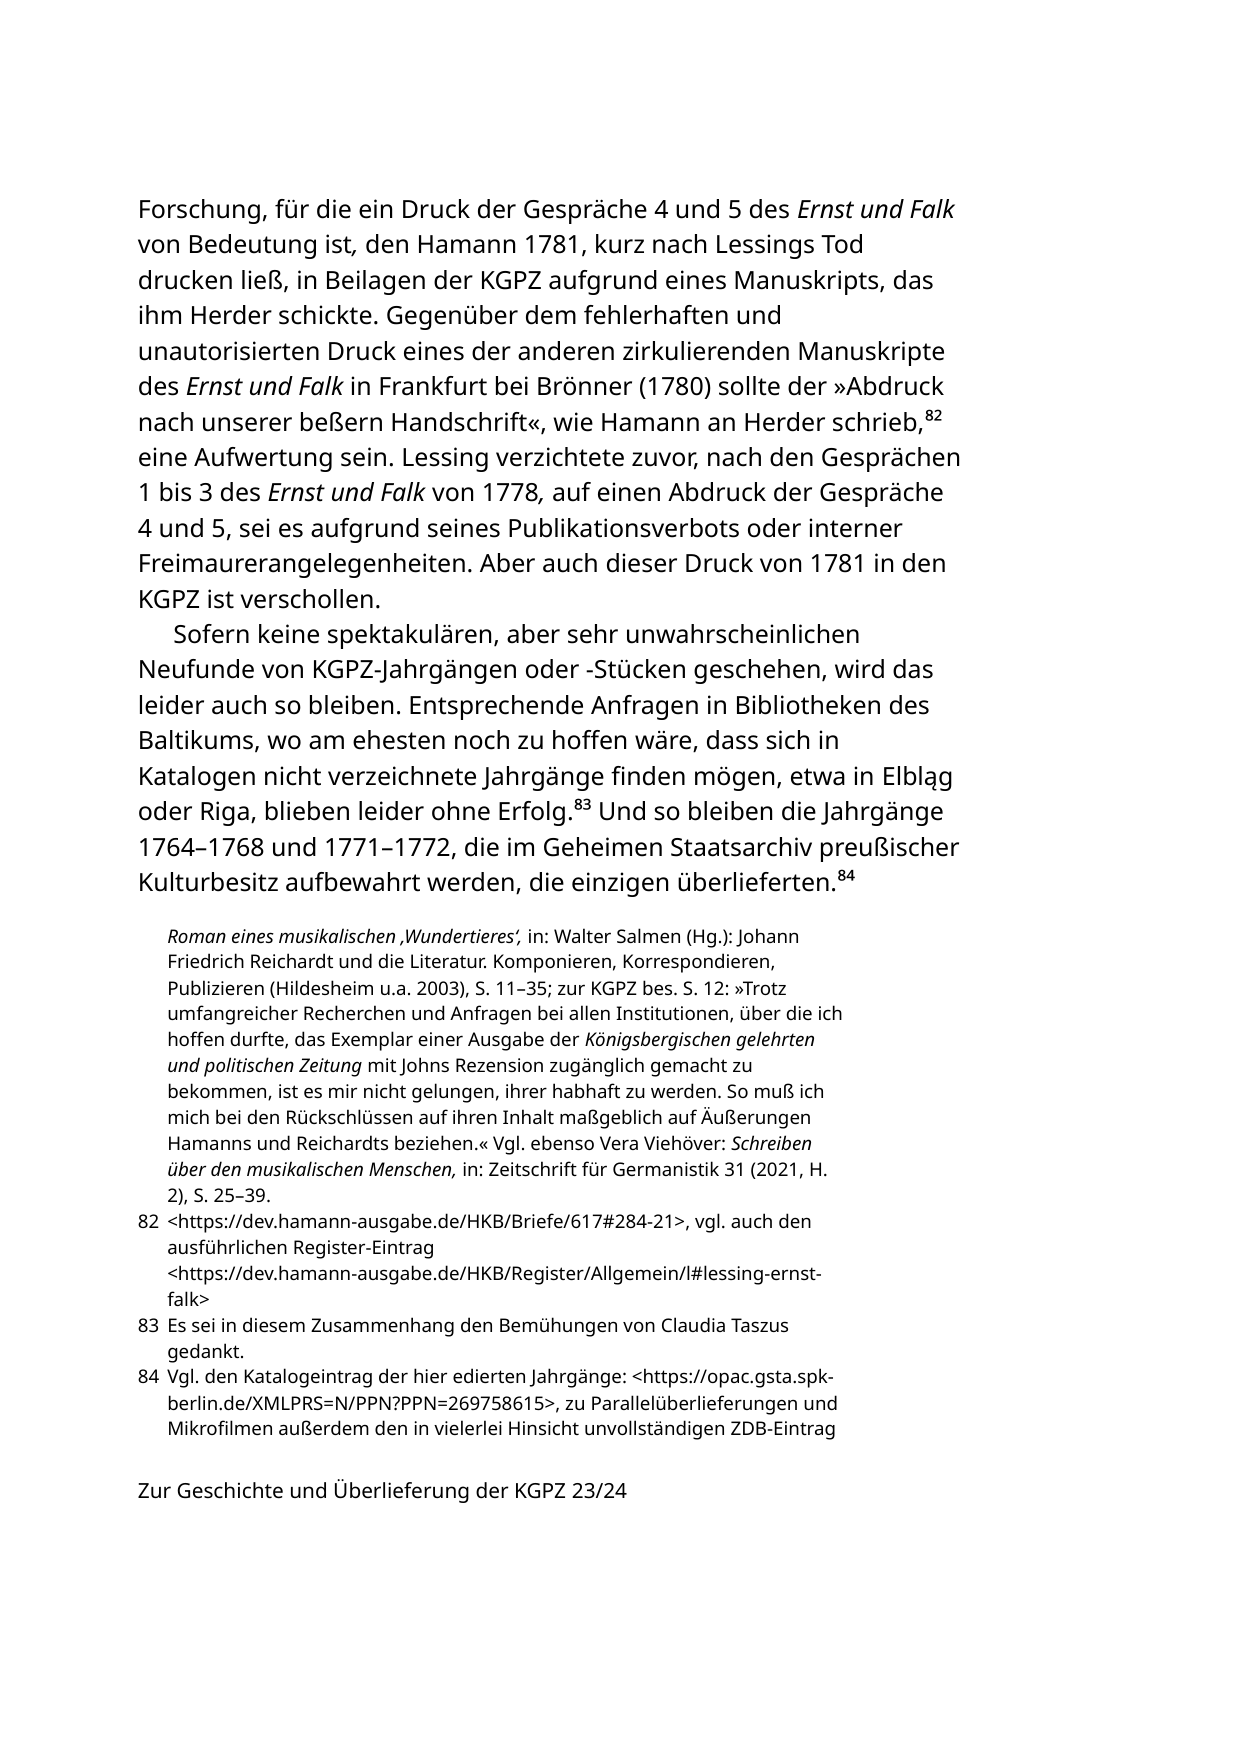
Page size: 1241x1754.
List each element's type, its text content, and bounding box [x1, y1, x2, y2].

text Vgl. den Katalogeintrag der hier edierten Jahrgänge: <https://opac.gsta.spk-berlin.de/XMLPRS=N/PPN?PPN=269758615>, zu Parallelüberlieferungen und Mikrofilmen außerdem den in vielerlei Hinsicht unvollständigen ZDB-Eintrag [138, 1363, 846, 1441]
text <https://dev.hamann-ausgabe.de/HKB/Briefe/617#284-21>, vgl. auch den ausführlichen Register-Eintrag <https://dev.hamann-ausgabe.de/HKB/Register/Allgemein/l#lessing-ernst-falk> [138, 1208, 846, 1311]
text Es sei in diesem Zusammenhang den Bemühungen von Claudia Taszus gedankt. [138, 1311, 846, 1363]
text Roman eines musikalischen ‚Wundertieres‘, in: Walter Salmen (Hg.): Johann Friedrich Reichardt und die Literatur. Komponieren, Korrespondieren, Publizieren (Hildesheim u.a. 2003), S. 11–35; zur KGPZ bes. S. 12: »Trotz umfangreicher Recherchen und Anfragen bei allen Institutionen, über die ich hoffen durfte, das Exemplar einer Ausgabe der Königsbergischen gelehrten und politischen Zeitung mit Johns Rezension zugänglich gemacht zu bekommen, ist es mir nicht gelungen, ihrer habhaft zu werden. So muß ich mich bei den Rückschlüssen auf ihren Inhalt maßgeblich auf Äußerungen Hamanns und Reichardts beziehen.« Vgl. ebenso Vera Viehöver: Schreiben über den musikalischen Menschen, in: Zeitschrift für Germanistik 31 (2021, H. 2), S. 25–39. [138, 922, 846, 1208]
text Forschung, für die ein Druck der Gespräche 4 und 5 des Ernst und Falk von Bedeutung ist, den Hamann 1781, kurz nach Lessings Tod drucken ließ, in Beilagen der KGPZ aufgrund eines Manuskripts, das ihm Herder schickte. Gegenüber dem fehlerhaften und unautorisierten Druck eines der anderen zirkulierenden Manuskripte des Ernst und Falk in Frankfurt bei Brönner (1780) sollte der »Abdruck nach unserer beßern Handschrift«, wie Hamann an Herder schrieb, eine Aufwertung sein. Lessing verzichtete zuvor, nach den Gesprächen 1 bis 3 des Ernst und Falk von 1778, auf einen Abdruck der Gespräche 4 und 5, sei es aufgrund seines Publikationsverbots oder interner Freimaurerangelegenheiten. Aber auch dieser Druck von 1781 in den KGPZ ist verschollen. [138, 190, 964, 615]
text Sofern keine spektakulären, aber sehr unwahrscheinlichen Neufunde von KGPZ-Jahrgängen oder -Stücken geschehen, wird das leider auch so bleiben. Entsprechende Anfragen in Bibliotheken des Baltikums, wo am ehesten noch zu hoffen wäre, dass sich in Katalogen nicht verzeichnete Jahrgänge finden mögen, etwa in Elbląg oder Riga, blieben leider ohne Erfolg. Und so bleiben die Jahrgänge 1764–1768 und 1771–1772, die im Geheimen Staatsarchiv preußischer Kulturbesitz aufbewahrt werden, die einzigen überlieferten. [138, 615, 964, 898]
